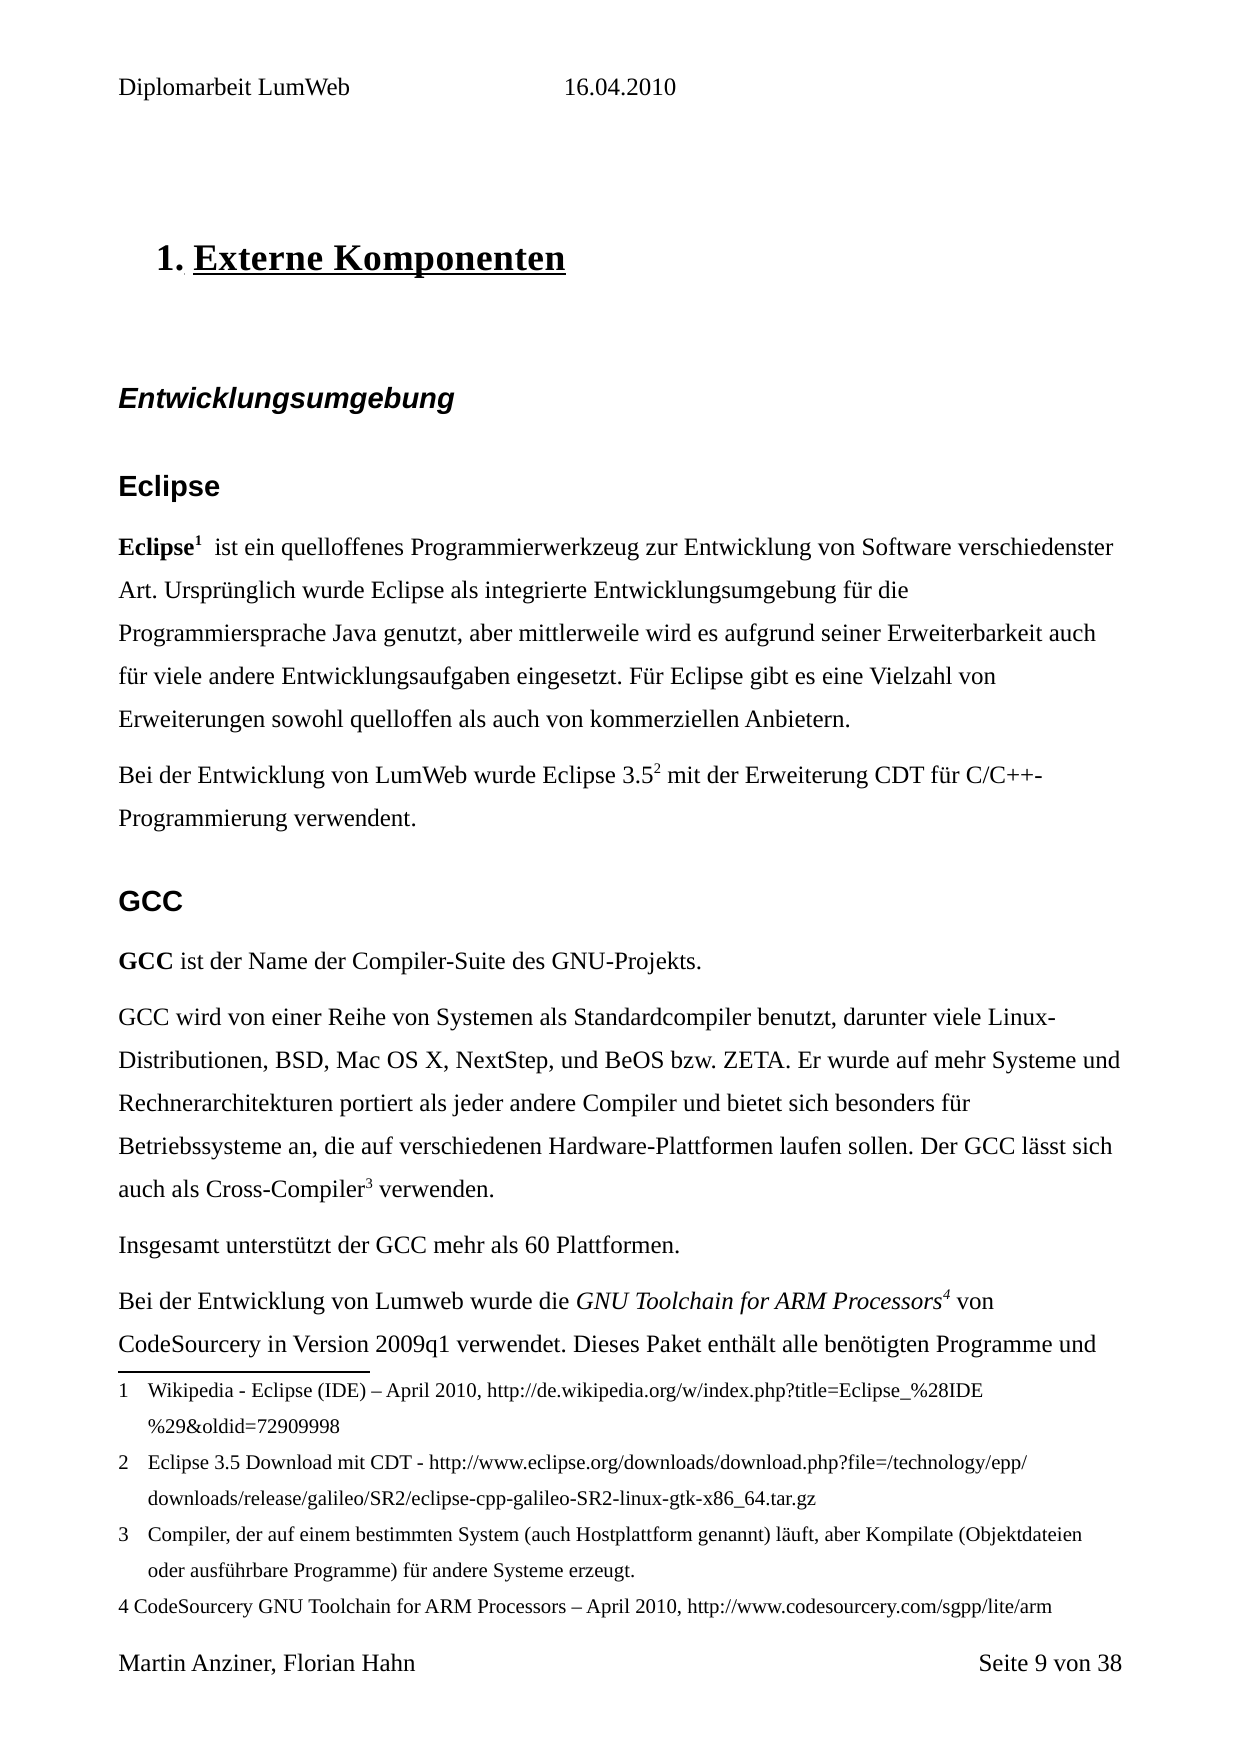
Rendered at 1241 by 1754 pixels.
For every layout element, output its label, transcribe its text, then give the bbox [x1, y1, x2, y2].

subtitle GCC [118, 883, 1122, 917]
subtitle Entwicklungsumgebung [118, 381, 1122, 414]
text Eclipse 3.5 Download mit CDT - http://www.eclipse.org/downloads/download.php?file=/technology/epp/downloads/release/galileo/SR2/eclipse-cpp-galileo-SR2-linux-gtk-x86_64.tar.gz [118, 1450, 1122, 1510]
text Insgesamt unterstützt der GCC mehr als 60 Plattformen. [118, 1230, 1122, 1259]
text Bei der Entwicklung von LumWeb wurde Eclipse 3.5 mit der Erweiterung CDT für C/C++-Programmierung verwendent. [118, 760, 1122, 832]
text GCC wird von einer Reihe von Systemen als Standardcompiler benutzt, darunter viele Linux-Distributionen, BSD, Mac OS X, NextStep, und BeOS bzw. ZETA. Er wurde auf mehr Systeme und Rechnerarchitekturen portiert als jeder andere Compiler und bietet sich besonders für Betriebssysteme an, die auf verschiedenen Hardware-Plattformen laufen sollen. Der GCC lässt sich auch als Cross-Compiler verwenden. [118, 1002, 1122, 1203]
subtitle Eclipse [118, 469, 1122, 502]
text CodeSourcery GNU Toolchain for ARM Processors – April 2010, http://www.codesourcery.com/sgpp/lite/arm [118, 1594, 1122, 1618]
text Eclipse ist ein quelloffenes Programmierwerkzeug zur Entwicklung von Software verschiedenster Art. Ursprünglich wurde Eclipse als integrierte Entwicklungsumgebung für die Programmiersprache Java genutzt, aber mittlerweile wird es aufgrund seiner Erweiterbarkeit auch für viele andere Entwicklungsaufgaben eingesetzt. Für Eclipse gibt es eine Vielzahl von Erweiterungen sowohl quelloffen als auch von kommerziellen Anbietern. [118, 532, 1122, 733]
text Compiler, der auf einem bestimmten System (auch Hostplattform genannt) läuft, aber Kompilate (Objektdateien oder ausführbare Programme) für andere Systeme erzeugt. [118, 1522, 1122, 1582]
text GCC ist der Name der Compiler-Suite des GNU-Projekts. [118, 946, 1122, 975]
text Bei der Entwicklung von Lumweb wurde die GNU Toolchain for ARM Processors von CodeSourcery in Version 2009q1 verwendet. Dieses Paket enthält alle benötigten Programme und [118, 1286, 1122, 1358]
subtitle Externe Komponenten [156, 236, 1122, 279]
text Wikipedia - Eclipse (IDE) – April 2010, http://de.wikipedia.org/w/index.php?title=Eclipse_%28IDE%29&oldid=72909998 [118, 1378, 1122, 1438]
